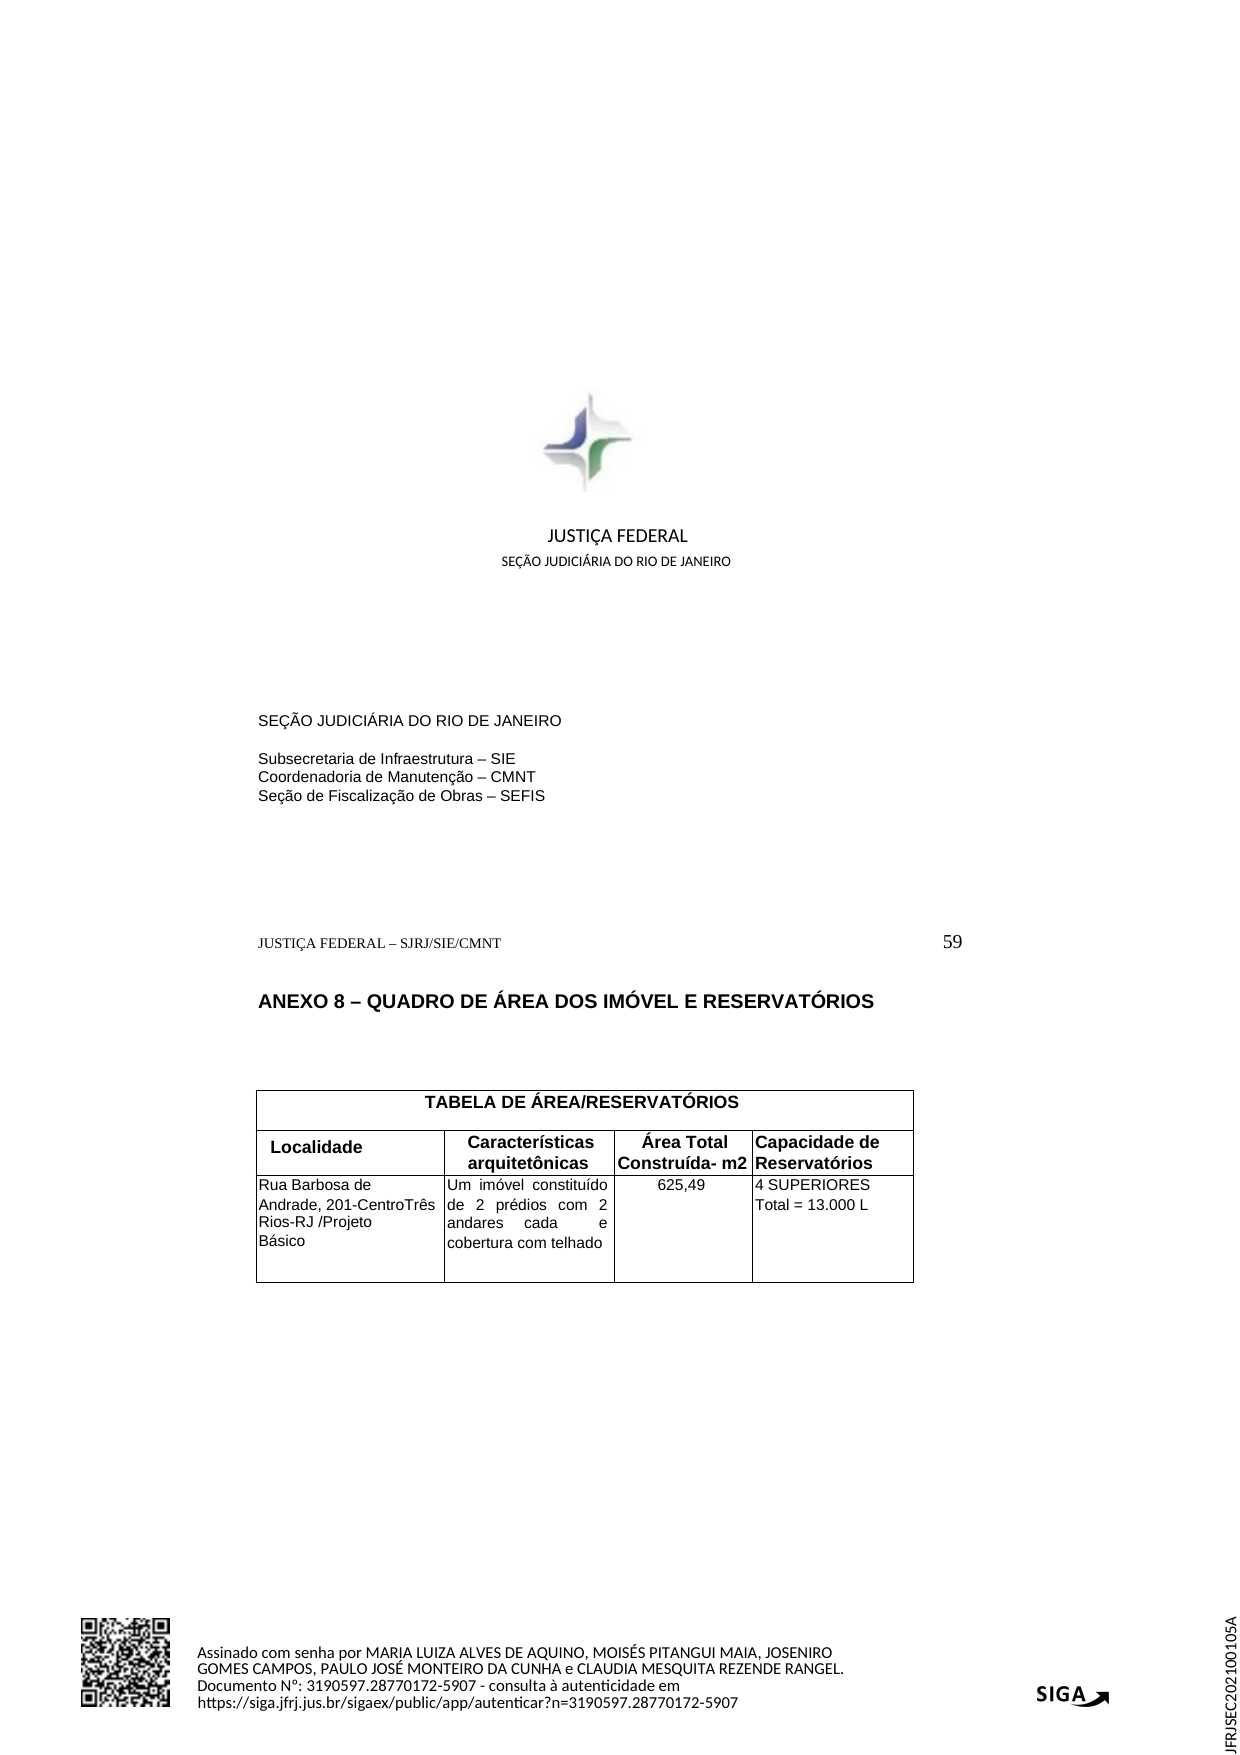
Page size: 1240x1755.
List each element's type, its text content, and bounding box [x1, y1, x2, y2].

text JUSTIÇA FEDERAL – SJRJ/SIE/CMNT 59 [258, 930, 1082, 953]
table_header TABELA DE ÁREA/RESERVATÓRIOS [257, 1091, 913, 1130]
subtitle ANEXO 8 – QUADRO DE ÁREA DOS IMÓVEL E RESERVATÓRIOS [258, 987, 1080, 1013]
table_cell Localidade [257, 1131, 444, 1174]
table_cell Área Total Construída- m2 [615, 1131, 752, 1174]
text Subsecretaria de Infraestrutura – SIE [258, 749, 975, 767]
table_cell Capacidade de Reservatórios [753, 1131, 913, 1174]
table_cell 4 SUPERIORES Total = 13.000 L [753, 1176, 913, 1282]
text Seção de Fiscalização de Obras – SEFIS [258, 787, 975, 805]
text Coordenadoria de Manutenção – CMNT [258, 768, 975, 786]
table_cell 625,49 [615, 1176, 752, 1282]
text SEÇÃO JUDICIÁRIA DO RIO DE JANEIRO [258, 711, 975, 729]
table_cell Rua Barbosa de Andrade, 201-CentroTrês Rios-RJ /Projeto Básico [257, 1176, 444, 1282]
table_cell Características arquitetônicas [445, 1131, 614, 1174]
table_cell Um imóvel constituído de 2 prédios com 2 andares cada e cobertura com telhado [445, 1176, 614, 1282]
